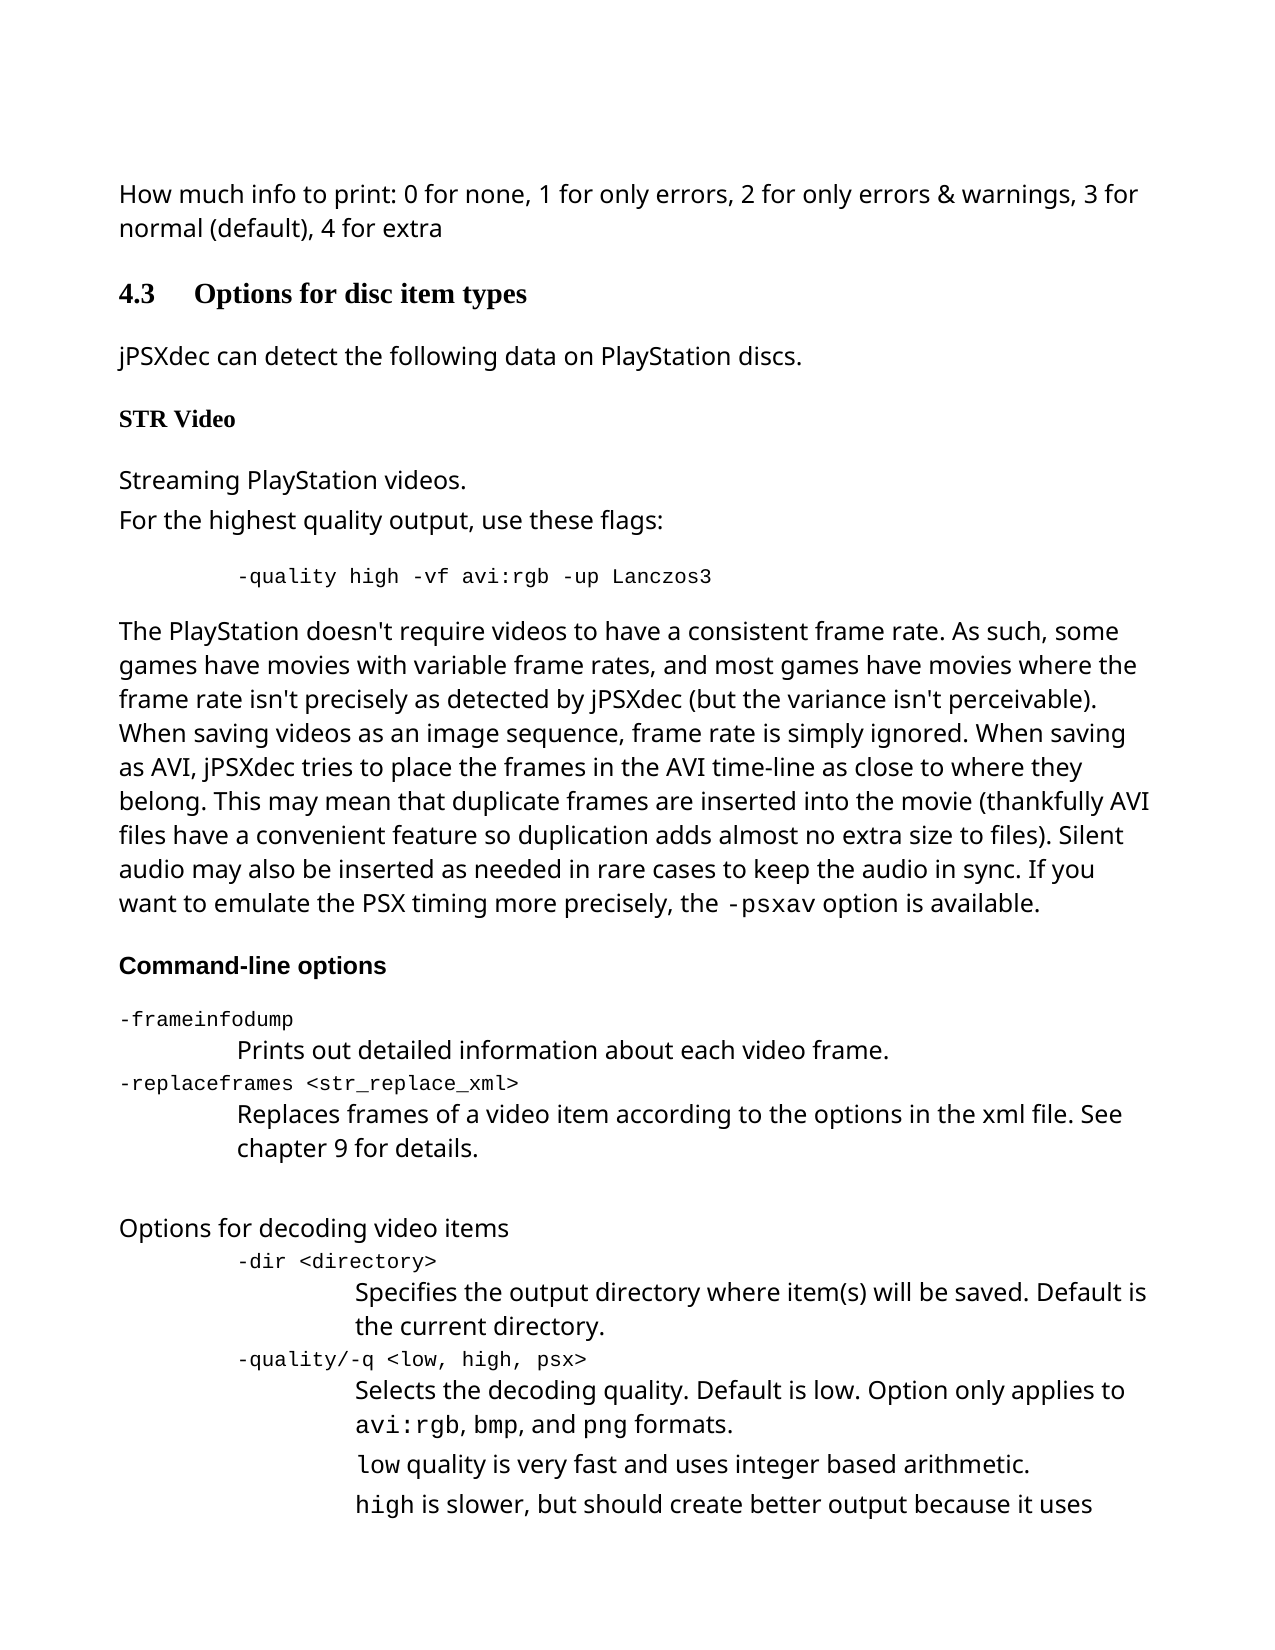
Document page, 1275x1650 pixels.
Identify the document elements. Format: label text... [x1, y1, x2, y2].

subtitle Command-line options [118, 951, 1156, 980]
text For the highest quality output, use these flags: [118, 502, 1156, 536]
subtitle Options for disc item types [118, 276, 1156, 309]
text -dir <directory> [237, 1251, 1156, 1275]
text jPSXdec can detect the following data on PlayStation discs. [118, 339, 1156, 373]
text The PlayStation doesn't require videos to have a consistent frame rate. As such, some games have movies with variable frame rates, and most games have movies where the frame rate isn't precisely as detected by jPSXdec (but the variance isn't perceivable). When saving videos as an image sequence, frame rate is simply ignored. When saving as AVI, jPSXdec tries to place the frames in the AVI time-line as close to where they belong. This may mean that duplicate frames are inserted into the movie (thankfully AVI files have a convenient feature so duplication adds almost no extra size to files). Silent audio may also be inserted as needed in rare cases to keep the audio in sync. If you want to emulate the PSX timing more precisely, the -psxav option is available. [118, 613, 1156, 920]
text high is slower, but should create better output because it uses [355, 1487, 1156, 1521]
text -frameinfodump [118, 1009, 1156, 1033]
text How much info to print: 0 for none, 1 for only errors, 2 for only errors & warnings, 3 for normal (default), 4 for extra [118, 177, 1156, 245]
text Selects the decoding quality. Default is low. Option only applies to avi:rgb, bmp, and png formats. [355, 1372, 1156, 1441]
text Streaming PlayStation videos. [118, 462, 1156, 496]
text -replaceframes <str_replace_xml> [118, 1073, 1156, 1097]
subtitle STR Video [118, 404, 1156, 433]
text Specifies the output directory where item(s) will be saved. Default is the current directory. [355, 1275, 1156, 1343]
text Prints out detailed information about each video frame. [237, 1033, 1156, 1067]
text low quality is very fast and uses integer based arithmetic. [355, 1447, 1156, 1481]
text Options for decoding video items [118, 1211, 1156, 1245]
text Replaces frames of a video item according to the options in the xml file. See chapter 9 for details. [237, 1097, 1156, 1165]
text -quality high -vf avi:rgb -up Lanczos3 [237, 566, 1156, 590]
text -quality/-q <low, high, psx> [237, 1349, 1156, 1372]
